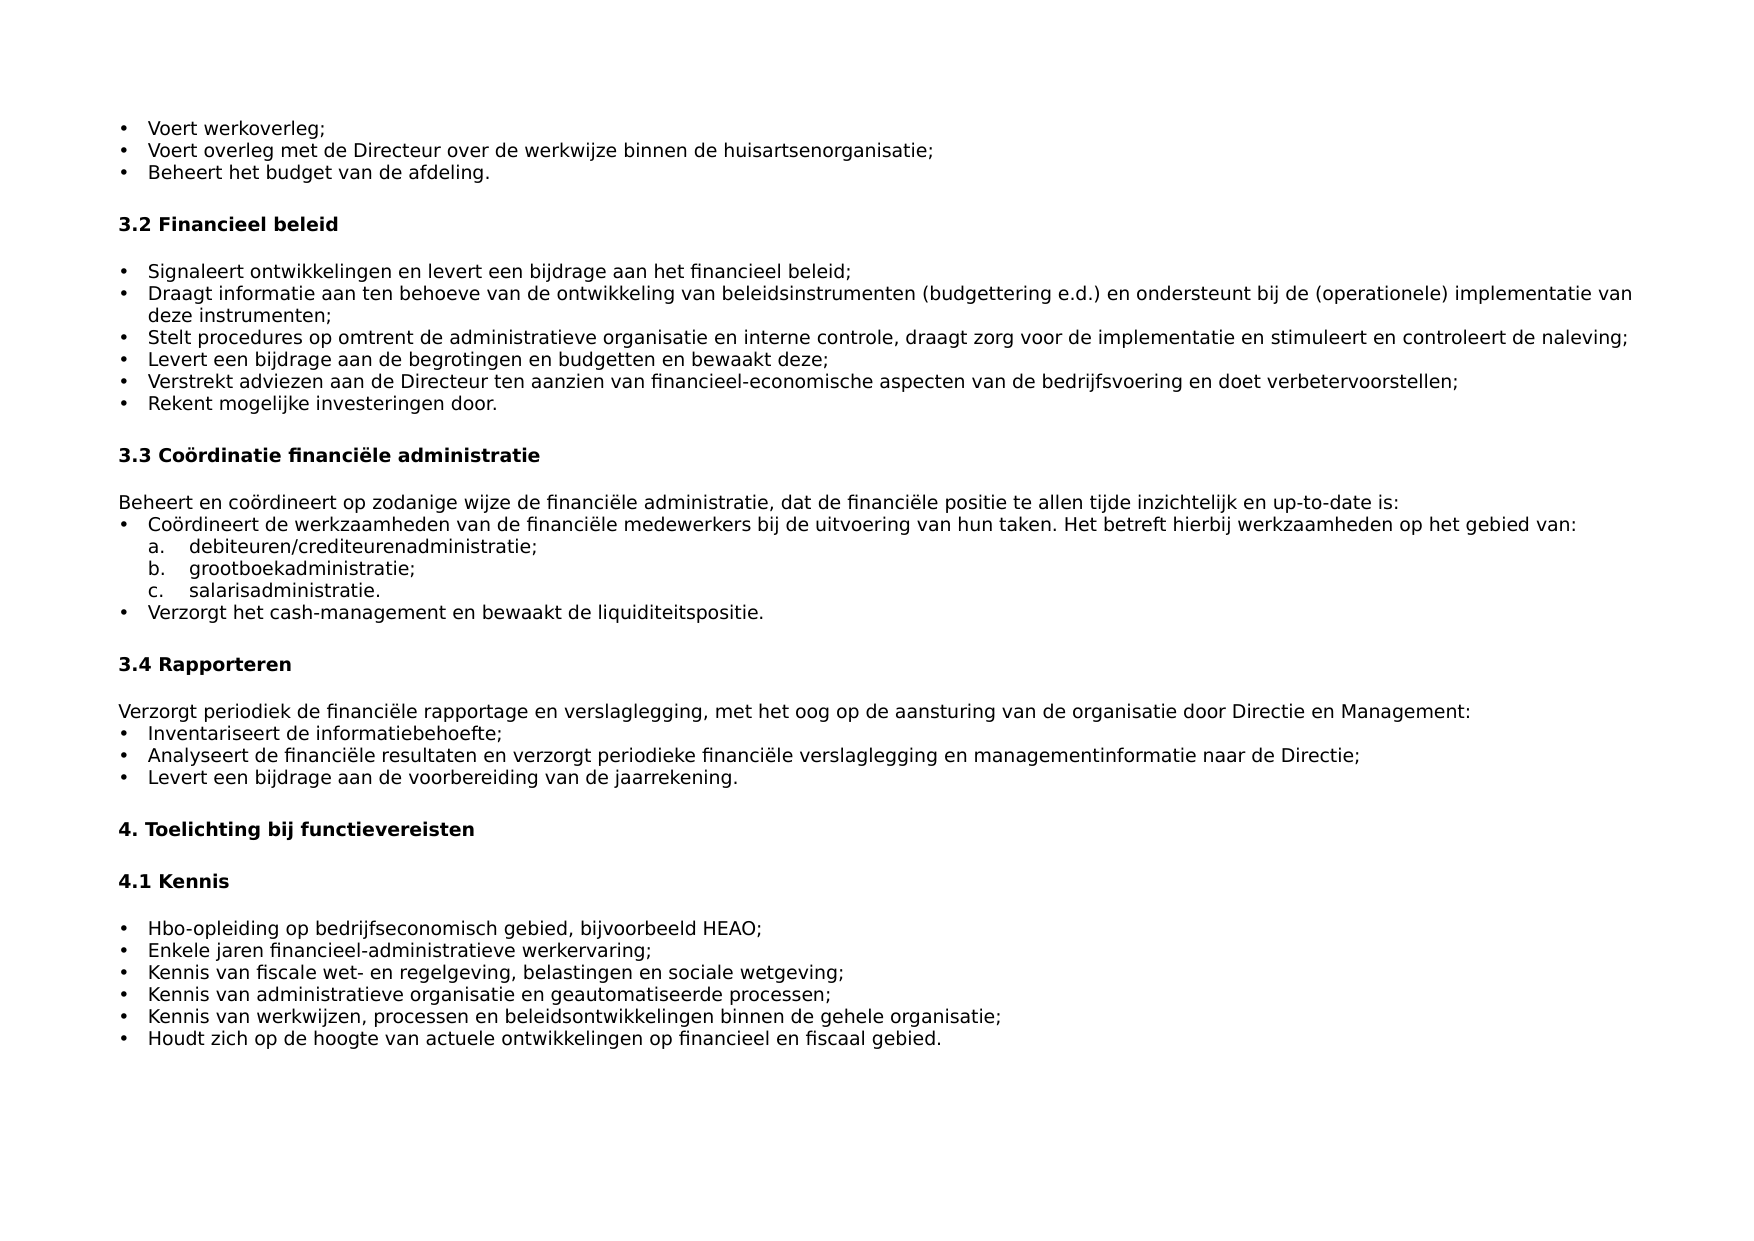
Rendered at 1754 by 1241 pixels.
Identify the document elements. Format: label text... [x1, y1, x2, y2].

text • Signaleert ontwikkelingen en levert een bijdrage aan het financieel beleid; [118, 261, 1636, 283]
text • Analyseert de financiële resultaten en verzorgt periodieke financiële verslaglegging en managementinformatie naar de Directie; [118, 745, 1636, 767]
text a. debiteuren/crediteurenadministratie; [148, 536, 1636, 558]
text • Levert een bijdrage aan de voorbereiding van de jaarrekening. [118, 767, 1636, 789]
text • Stelt procedures op omtrent de administratieve organisatie en interne controle, draagt zorg voor de implementatie en stimuleert en controleert de naleving; [118, 327, 1636, 349]
text Verzorgt periodiek de financiële rapportage en verslaglegging, met het oog op de aansturing van de organisatie door Directie en Management: [118, 701, 1636, 723]
text c. salarisadministratie. [148, 580, 1636, 602]
text • Inventariseert de informatiebehoefte; [118, 723, 1636, 745]
subtitle 3.3 Coördinatie financiële administratie [118, 445, 1636, 467]
subtitle 4. Toelichting bij functievereisten [118, 819, 1636, 841]
text • Coördineert de werkzaamheden van de financiële medewerkers bij de uitvoering van hun taken. Het betreft hierbij werkzaamheden op het gebied van: [118, 514, 1636, 536]
text b. grootboekadministratie; [148, 558, 1636, 580]
text • Houdt zich op de hoogte van actuele ontwikkelingen op financieel en fiscaal gebied. [118, 1027, 1636, 1049]
subtitle 3.4 Rapporteren [118, 654, 1636, 676]
subtitle 3.2 Financieel beleid [118, 214, 1636, 236]
text Beheert en coördineert op zodanige wijze de financiële administratie, dat de financiële positie te allen tijde inzichtelijk en up-to-date is: [118, 492, 1636, 514]
text • Hbo-opleiding op bedrijfseconomisch gebied, bijvoorbeeld HEAO; [118, 918, 1636, 939]
text • Kennis van werkwijzen, processen en beleidsontwikkelingen binnen de gehele organisatie; [118, 1006, 1636, 1027]
text • Beheert het budget van de afdeling. [118, 162, 1636, 184]
text • Voert werkoverleg; [118, 118, 1636, 140]
text • Enkele jaren financieel-administratieve werkervaring; [118, 939, 1636, 962]
text • Voert overleg met de Directeur over de werkwijze binnen de huisartsenorganisatie; [118, 140, 1636, 162]
text • Verstrekt adviezen aan de Directeur ten aanzien van financieel-economische aspecten van de bedrijfsvoering en doet verbetervoorstellen; [118, 371, 1636, 393]
text • Verzorgt het cash-management en bewaakt de liquiditeitspositie. [118, 602, 1636, 624]
subtitle 4.1 Kennis [118, 871, 1636, 893]
text • Kennis van fiscale wet- en regelgeving, belastingen en sociale wetgeving; [118, 962, 1636, 983]
text • Kennis van administratieve organisatie en geautomatiseerde processen; [118, 983, 1636, 1006]
text • Draagt informatie aan ten behoeve van de ontwikkeling van beleidsinstrumenten (budgettering e.d.) en ondersteunt bij de (operationele) implementatie van deze instrumenten; [118, 283, 1636, 327]
text • Rekent mogelijke investeringen door. [118, 393, 1636, 415]
text • Levert een bijdrage aan de begrotingen en budgetten en bewaakt deze; [118, 349, 1636, 371]
